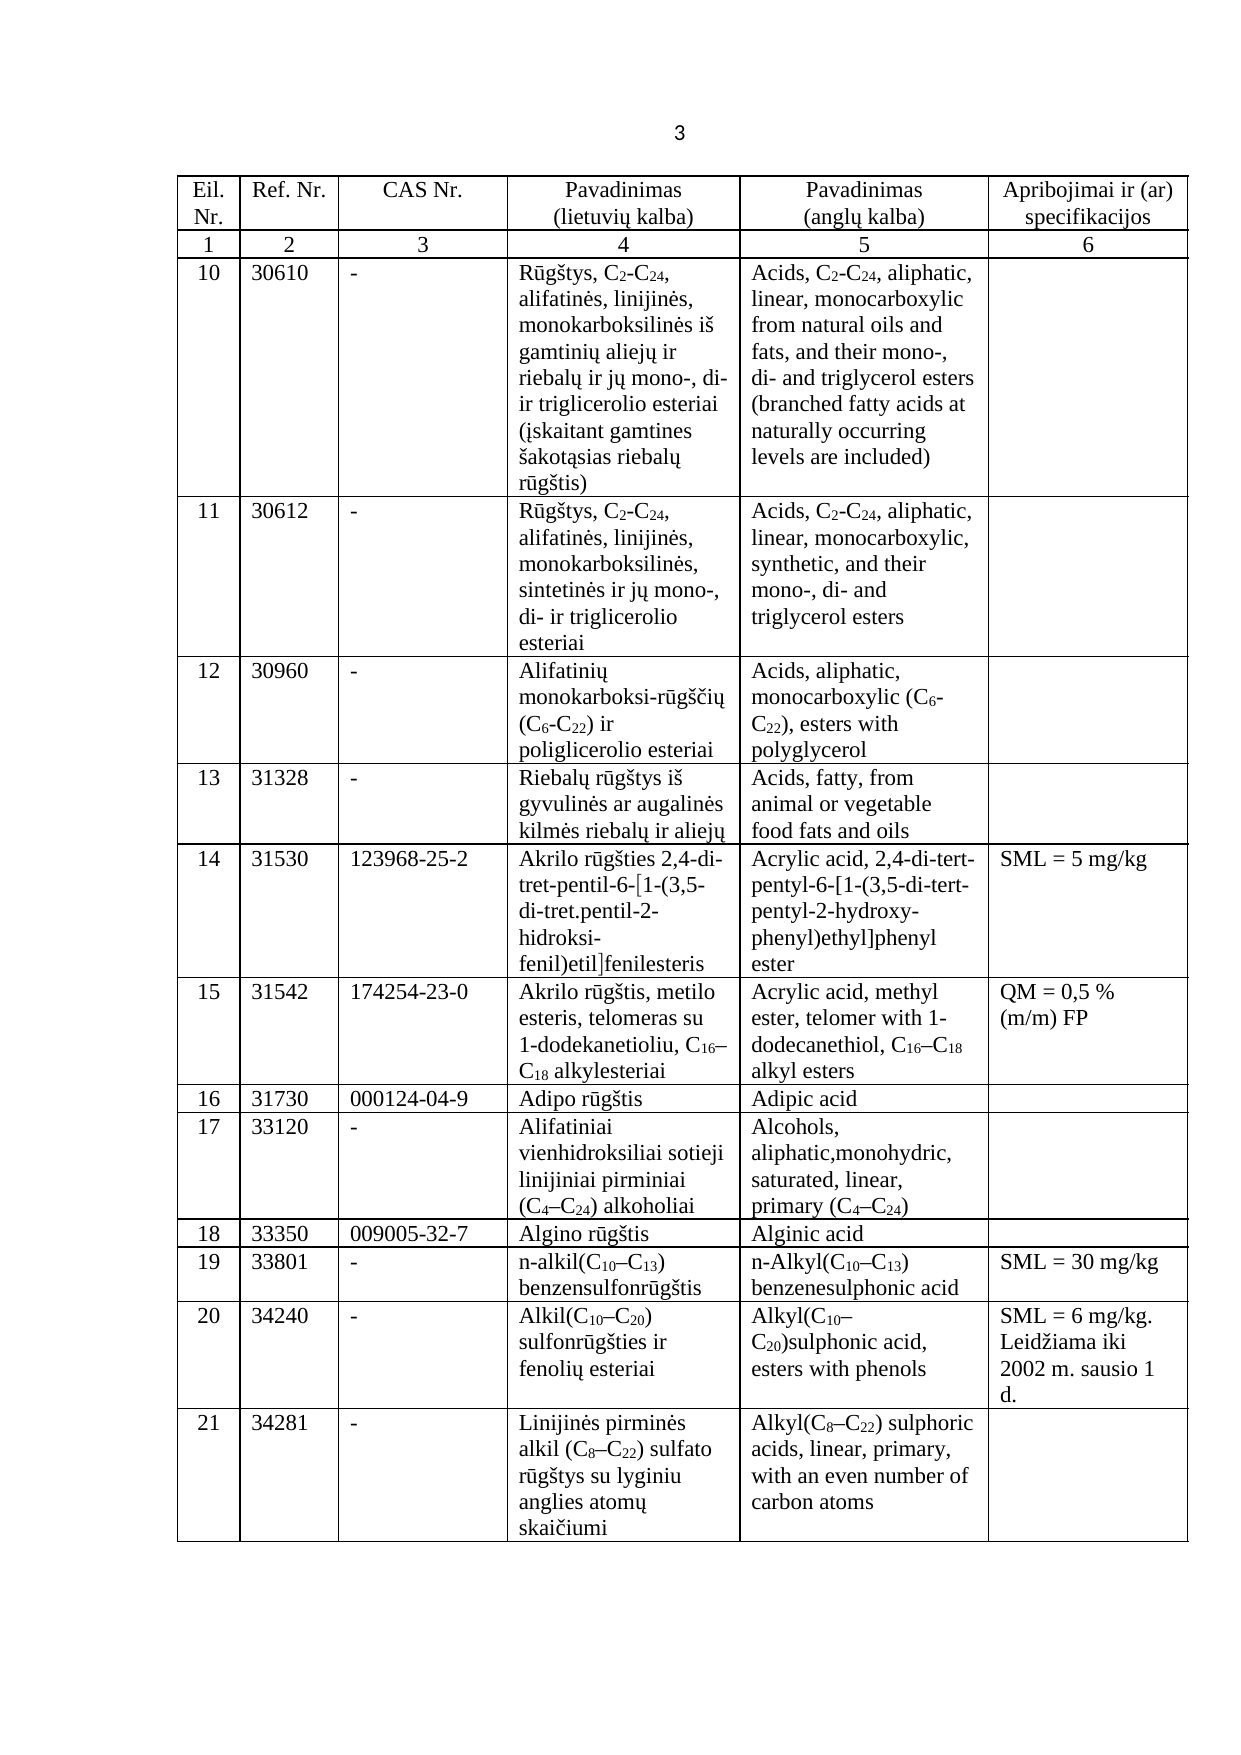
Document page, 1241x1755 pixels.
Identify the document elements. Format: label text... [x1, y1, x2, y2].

table_header Eil. Nr. [178, 177, 239, 229]
table_header CAS Nr. [339, 177, 507, 229]
table_cell Alifatiniai vienhidroksiliai sotieji linijiniai pirminiai (C4–C24) alkoholiai [508, 1113, 739, 1218]
table_cell 12 [178, 657, 239, 762]
table_cell 2 [241, 231, 338, 257]
table_cell 123968-25-2 [339, 845, 507, 976]
table_cell 3 [339, 231, 507, 257]
table_cell Alkil(C10–C20) sulfonrūgšties ir fenolių esteriai [508, 1302, 739, 1407]
table_cell SML = 6 mg/kg. Leidžiama iki 2002 m. sausio 1 d. [989, 1302, 1187, 1407]
table_cell [989, 1409, 1187, 1541]
table_cell Alcohols, aliphatic,monohydric, saturated, linear, primary (C4–C24) [741, 1113, 988, 1218]
table_cell Acids, C2-C24, aliphatic, linear, monocarboxylic, synthetic, and their mono-, di- and triglycerol esters [741, 497, 988, 656]
table_cell SML = 30 mg/kg [989, 1248, 1187, 1301]
table_cell [989, 764, 1187, 843]
table_cell 30610 [241, 259, 338, 496]
table_header Pavadinimas (anglų kalba) [741, 177, 988, 229]
table_cell 6 [989, 231, 1187, 257]
table_cell 34281 [241, 1409, 338, 1541]
table_cell 5 [741, 231, 988, 257]
table_cell Akrilo rūgšties 2,4-di-tret-pentil-6-1-(3,5-di-tret.pentil-2-hidroksi-fenil)etilfenilesteris [508, 845, 739, 976]
table_cell 174254-23-0 [339, 978, 507, 1083]
table_cell 31542 [241, 978, 338, 1083]
table_cell 10 [178, 259, 239, 496]
table_cell Acids, aliphatic, monocarboxylic (C6-C22), esters with polyglycerol [741, 657, 988, 762]
table_cell Linijinės pirminės alkil (C8–C22) sulfato rūgštys su lyginiu anglies atomų skaičiumi [508, 1409, 739, 1541]
table_cell 30960 [241, 657, 338, 762]
table_cell Rūgštys, C2-C24, alifatinės, linijinės, monokarboksilinės, sintetinės ir jų mono-, di- ir triglicerolio esteriai [508, 497, 739, 656]
table_cell - [339, 764, 507, 843]
table_header Apribojimai ir (ar) specifikacijos [989, 177, 1187, 229]
table_cell [989, 259, 1187, 496]
table_cell 18 [178, 1220, 239, 1246]
table_cell Alkyl(C8–C22) sulphoric acids, linear, primary, with an even number of carbon atoms [741, 1409, 988, 1541]
table_cell Acids, C2-C24, aliphatic, linear, monocarboxylic from natural oils and fats, and their mono-, di- and triglycerol esters (branched fatty acids at naturally occurring levels are included) [741, 259, 988, 496]
table_cell Acids, fatty, from animal or vegetable food fats and oils [741, 764, 988, 843]
table_cell n-alkil(C10–C13) benzensulfonrūgštis [508, 1248, 739, 1301]
table_cell Alifatinių monokarboksi-rūgščių (C6-C22) ir poliglicerolio esteriai [508, 657, 739, 762]
table_cell 33120 [241, 1113, 338, 1218]
table_cell 33801 [241, 1248, 338, 1301]
table_cell Acrylic acid, 2,4-di-tert-pentyl-6-[1-(3,5-di-tert-pentyl-2-hydroxy- phenyl)ethyl]phenyl ester [741, 845, 988, 976]
table_cell [989, 657, 1187, 762]
table_header Pavadinimas (lietuvių kalba) [508, 177, 739, 229]
table_cell 34240 [241, 1302, 338, 1407]
table_cell [989, 497, 1187, 656]
table_cell 009005-32-7 [339, 1220, 507, 1246]
table_cell 33350 [241, 1220, 338, 1246]
table_cell 13 [178, 764, 239, 843]
table_cell Riebalų rūgštys iš gyvulinės ar augalinės kilmės riebalų ir aliejų [508, 764, 739, 843]
table_cell n-Alkyl(C10–C13) benzenesulphonic acid [741, 1248, 988, 1301]
table_cell - [339, 1409, 507, 1541]
table_cell - [339, 1302, 507, 1407]
table_cell 19 [178, 1248, 239, 1301]
table_cell Acrylic acid, methyl ester, telomer with 1-dodecanethiol, C16–C18 alkyl esters [741, 978, 988, 1083]
table_cell 15 [178, 978, 239, 1083]
table_cell 31530 [241, 845, 338, 976]
table_cell 31328 [241, 764, 338, 843]
table_cell 000124-04-9 [339, 1085, 507, 1111]
table_cell [989, 1220, 1187, 1246]
table_header Ref. Nr. [241, 177, 338, 229]
table_cell 21 [178, 1409, 239, 1541]
table_cell 14 [178, 845, 239, 976]
table_cell QM = 0,5 % (m/m) FP [989, 978, 1187, 1083]
table_cell - [339, 259, 507, 496]
table_cell [989, 1113, 1187, 1218]
table_cell [989, 1085, 1187, 1111]
table_cell 1 [178, 231, 239, 257]
table_cell Akrilo rūgštis, metilo esteris, telomeras su 1-dodekanetioliu, C16–C18 alkylesteriai [508, 978, 739, 1083]
table_cell SML = 5 mg/kg [989, 845, 1187, 976]
table_cell 31730 [241, 1085, 338, 1111]
table_cell 4 [508, 231, 739, 257]
table_cell Adipo rūgštis [508, 1085, 739, 1111]
table_cell - [339, 1113, 507, 1218]
table_cell 16 [178, 1085, 239, 1111]
table_cell Alkyl(C10–C20)sulphonic acid, esters with phenols [741, 1302, 988, 1407]
table_cell Algino rūgštis [508, 1220, 739, 1246]
table_cell 11 [178, 497, 239, 656]
table_cell - [339, 1248, 507, 1301]
table_cell 17 [178, 1113, 239, 1218]
table_cell Rūgštys, C2-C24, alifatinės, linijinės, monokarboksilinės iš gamtinių aliejų ir riebalų ir jų mono-, di- ir triglicerolio esteriai (įskaitant gamtines šakotąsias riebalų rūgštis) [508, 259, 739, 496]
table_cell 30612 [241, 497, 338, 656]
table_cell 20 [178, 1302, 239, 1407]
table_cell - [339, 497, 507, 656]
table_cell Alginic acid [741, 1220, 988, 1246]
table_cell Adipic acid [741, 1085, 988, 1111]
table_cell - [339, 657, 507, 762]
